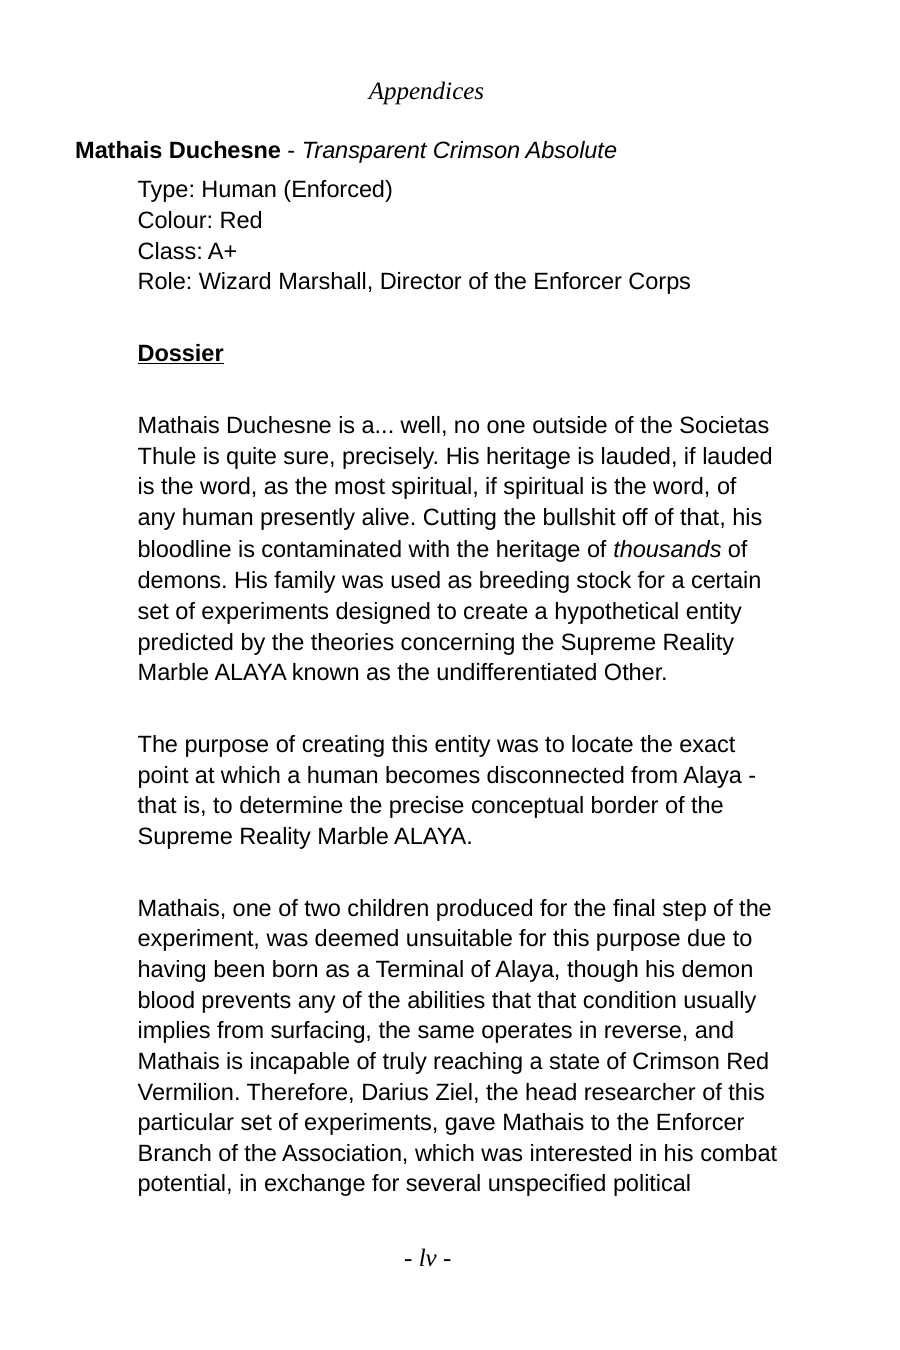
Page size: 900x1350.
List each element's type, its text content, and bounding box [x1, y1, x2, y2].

text Class: A+ [137, 237, 780, 264]
text Role: Wizard Marshall, Director of the Enforcer Corps [137, 268, 780, 294]
text The purpose of creating this entity was to locate the exact point at which a human becomes disconnected from Alaya - that is, to determine the precise conceptual border of the Supreme Reality Marble ALAYA. [137, 730, 780, 849]
text Colour: Red [137, 206, 780, 233]
text Dossier [137, 339, 780, 366]
text Type: Human (Enforced) [137, 176, 780, 203]
text Mathais Duchesne - Transparent Crimson Absolute [75, 136, 780, 163]
text Mathais Duchesne is a... well, no one outside of the Societas Thule is quite sure, precisely. His heritage is lauded, if lauded is the word, as the most spiritual, if spiritual is the word, of any human presently alive. Cutting the bullshit off of that, his bloodline is contaminated with the heritage of thousands of demons. His family was used as breeding stock for a certain set of experiments designed to create a hypothetical entity predicted by the theories concerning the Supreme Reality Marble ALAYA known as the undifferentiated Other. [137, 411, 780, 685]
text Mathais, one of two children produced for the final step of the experiment, was deemed unsuitable for this purpose due to having been born as a Terminal of Alaya, though his demon blood prevents any of the abilities that that condition usually implies from surfacing, the same operates in reverse, and Mathais is incapable of truly reaching a state of Crimson Red Vermilion. Therefore, Darius Ziel, the head researcher of this particular set of experiments, gave Mathais to the Enforcer Branch of the Association, which was interested in his combat potential, in exchange for several unspecified political [137, 894, 780, 1197]
